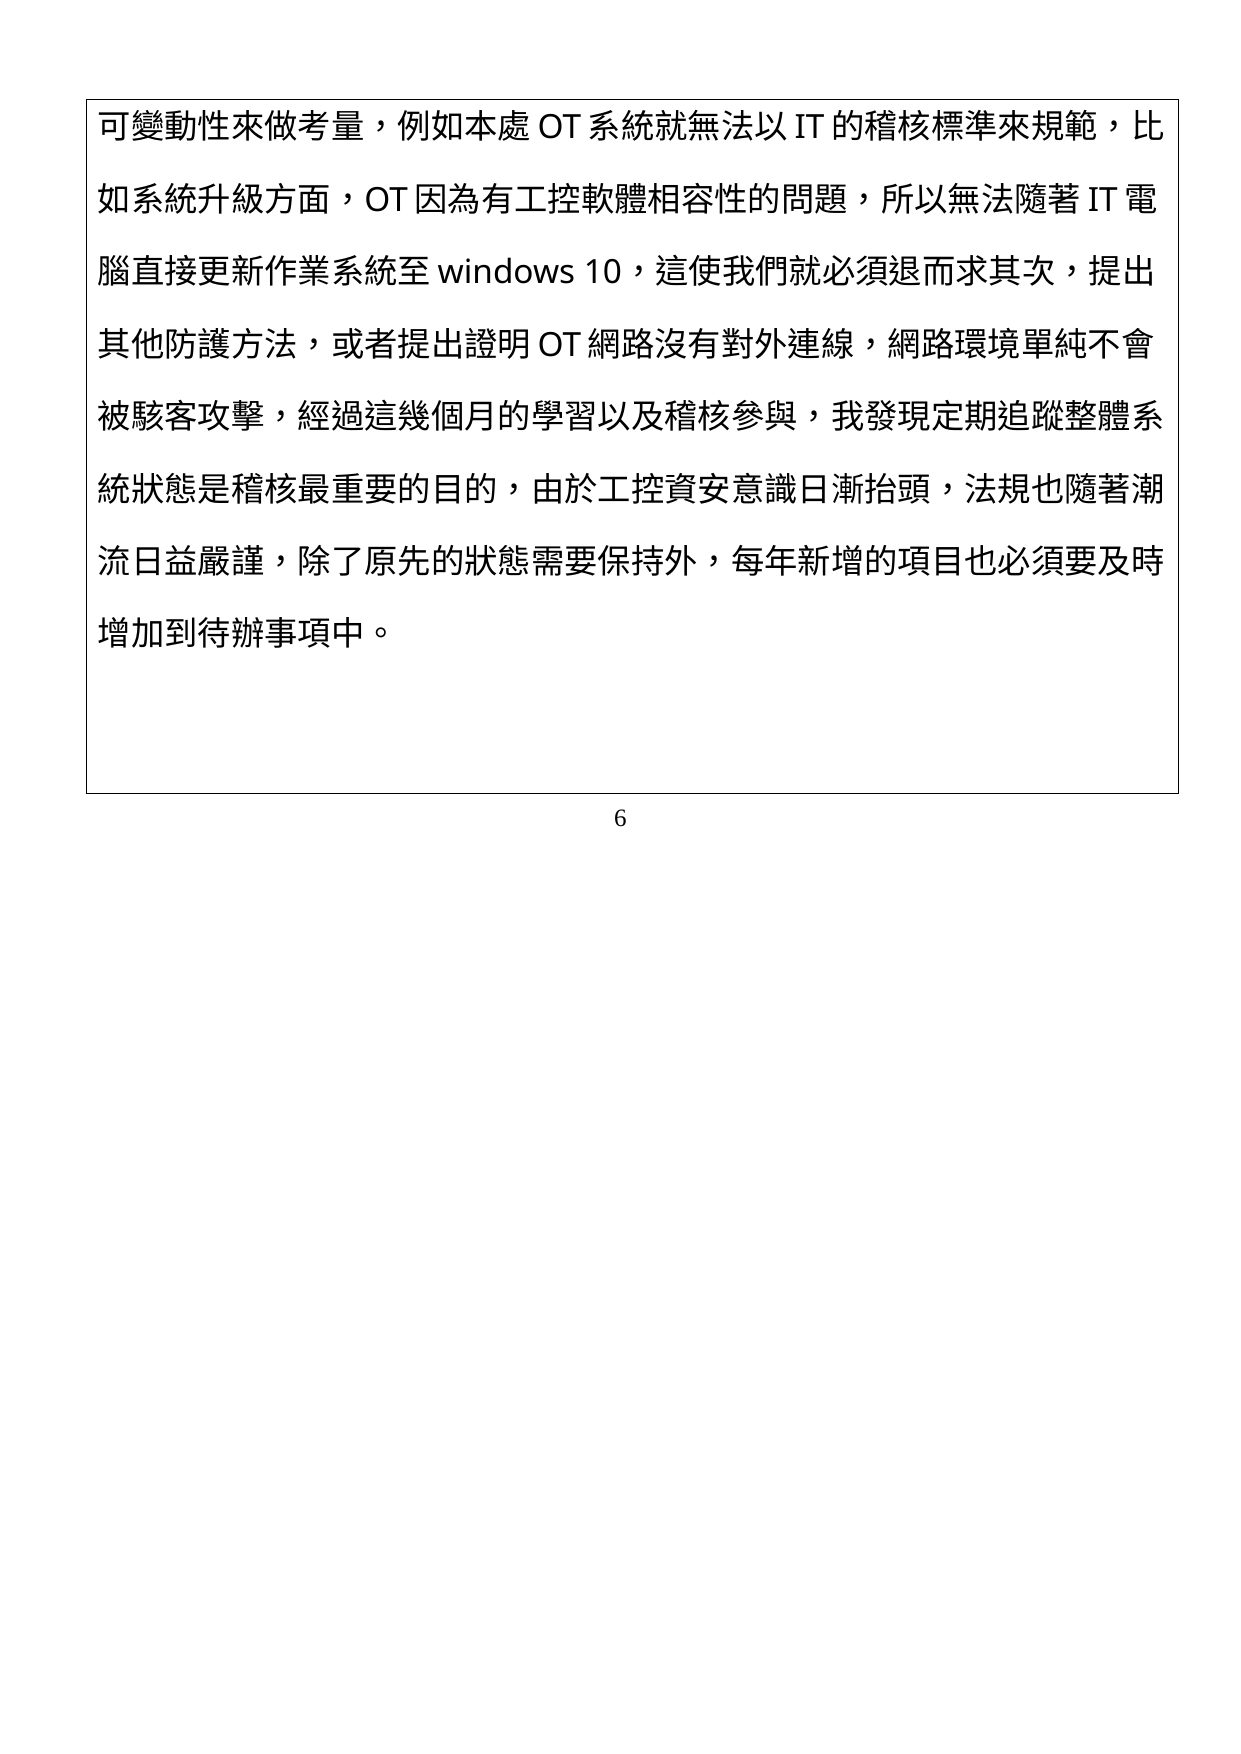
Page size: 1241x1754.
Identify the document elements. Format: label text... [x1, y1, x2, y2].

table_header 可變動性來做考量，例如本處OT系統就無法以IT的稽核標準來規範，比如系統升級方面，OT因為有工控軟體相容性的問題，所以無法隨著IT電腦直接更新作業系統至windows 10，這使我們就必須退而求其次，提出其他防護方法，或者提出證明OT網路沒有對外連線，網路環境單純不會被駭客攻擊，經過這幾個月的學習以及稽核參與，我發現定期追蹤整體系統狀態是稽核最重要的目的，由於工控資安意識日漸抬頭，法規也隨著潮流日益嚴謹，除了原先的狀態需要保持外，每年新增的項目也必須要及時增加到待辦事項中。 [87, 100, 1178, 793]
text 5 [75, 794, 1165, 831]
